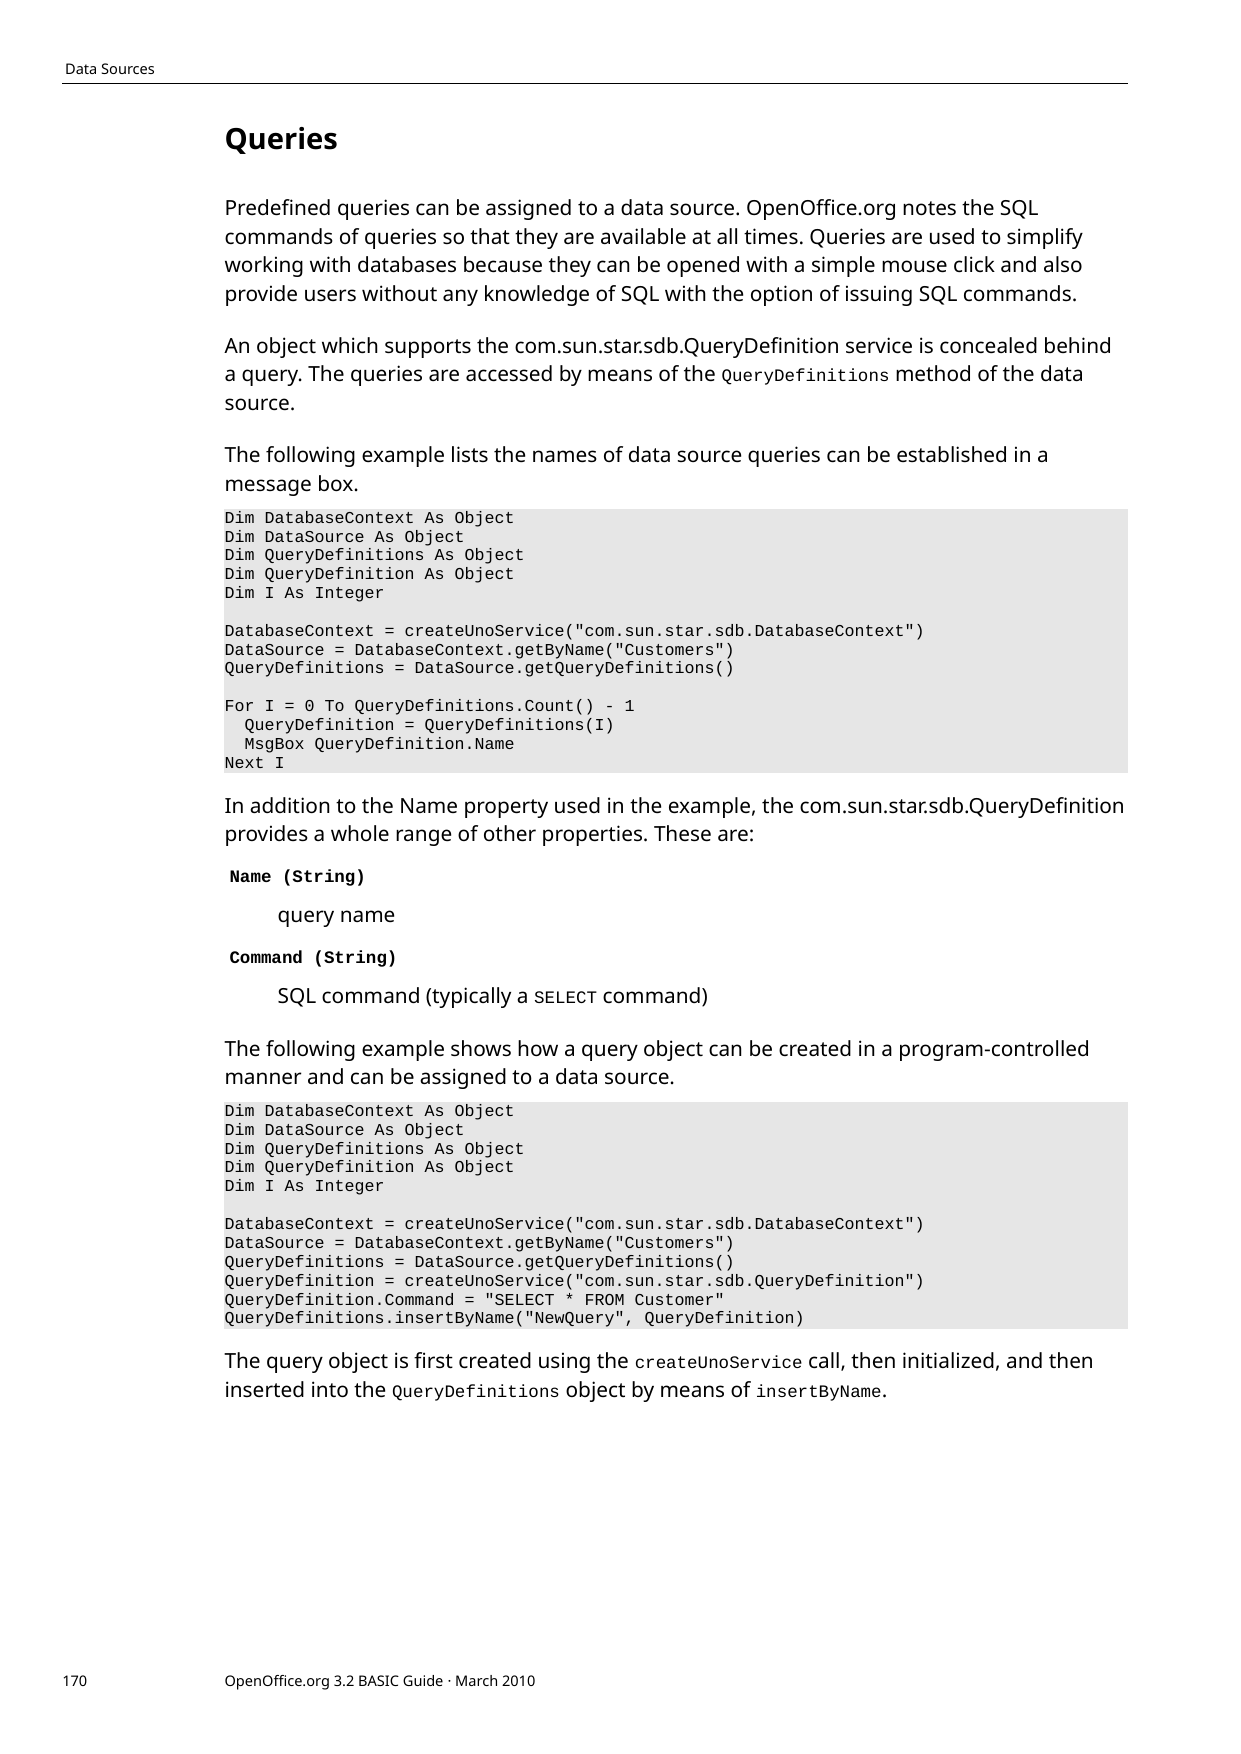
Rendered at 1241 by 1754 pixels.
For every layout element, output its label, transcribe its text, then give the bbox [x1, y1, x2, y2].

text The following example lists the names of data source queries can be established in a message box. [224, 440, 1128, 497]
text Dim DatabaseContext As Object Dim DataSource As Object Dim QueryDefinitions As Object Dim QueryDefinition As Object Dim I As Integer DatabaseContext = createUnoService("com.sun.star.sdb.DatabaseContext") DataSource = DatabaseContext.getByName("Customers") QueryDefinitions = DataSource.getQueryDefinitions() QueryDefinition = createUnoService("com.sun.star.sdb.QueryDefinition") QueryDefinition.Command = "SELECT * FROM Customer" QueryDefinitions.insertByName("NewQuery", QueryDefinition) [224, 1102, 1128, 1329]
list SQL command (typically a SELECT command) [272, 981, 1128, 1010]
list Name (String) [224, 860, 1128, 888]
text In addition to the Name property used in the example, the com.sun.star.sdb.QueryDefinition provides a whole range of other properties. These are: [224, 791, 1128, 848]
text The following example shows how a query object can be created in a program-controlled manner and can be assigned to a data source. [224, 1034, 1128, 1091]
text An object which supports the com.sun.star.sdb.QueryDefinition service is concealed behind a query. The queries are accessed by means of the QueryDefinitions method of the data source. [224, 331, 1128, 416]
list Command (String) [224, 941, 1128, 969]
text Dim DatabaseContext As Object Dim DataSource As Object Dim QueryDefinitions As Object Dim QueryDefinition As Object Dim I As Integer DatabaseContext = createUnoService("com.sun.star.sdb.DatabaseContext") DataSource = DatabaseContext.getByName("Customers") QueryDefinitions = DataSource.getQueryDefinitions() For I = 0 To QueryDefinitions.Count() - 1 QueryDefinition = QueryDefinitions(I) MsgBox QueryDefinition.Name Next I [224, 509, 1128, 773]
subtitle Queries [224, 118, 1128, 158]
list query name [272, 900, 1128, 929]
text The query object is first created using the createUnoService call, then initialized, and then inserted into the QueryDefinitions object by means of insertByName. [224, 1347, 1128, 1403]
text Predefined queries can be assigned to a data source. OpenOffice.org notes the SQL commands of queries so that they are available at all times. Queries are used to simplify working with databases because they can be opened with a simple mouse click and also provide users without any knowledge of SQL with the option of issuing SQL commands. [224, 193, 1128, 307]
